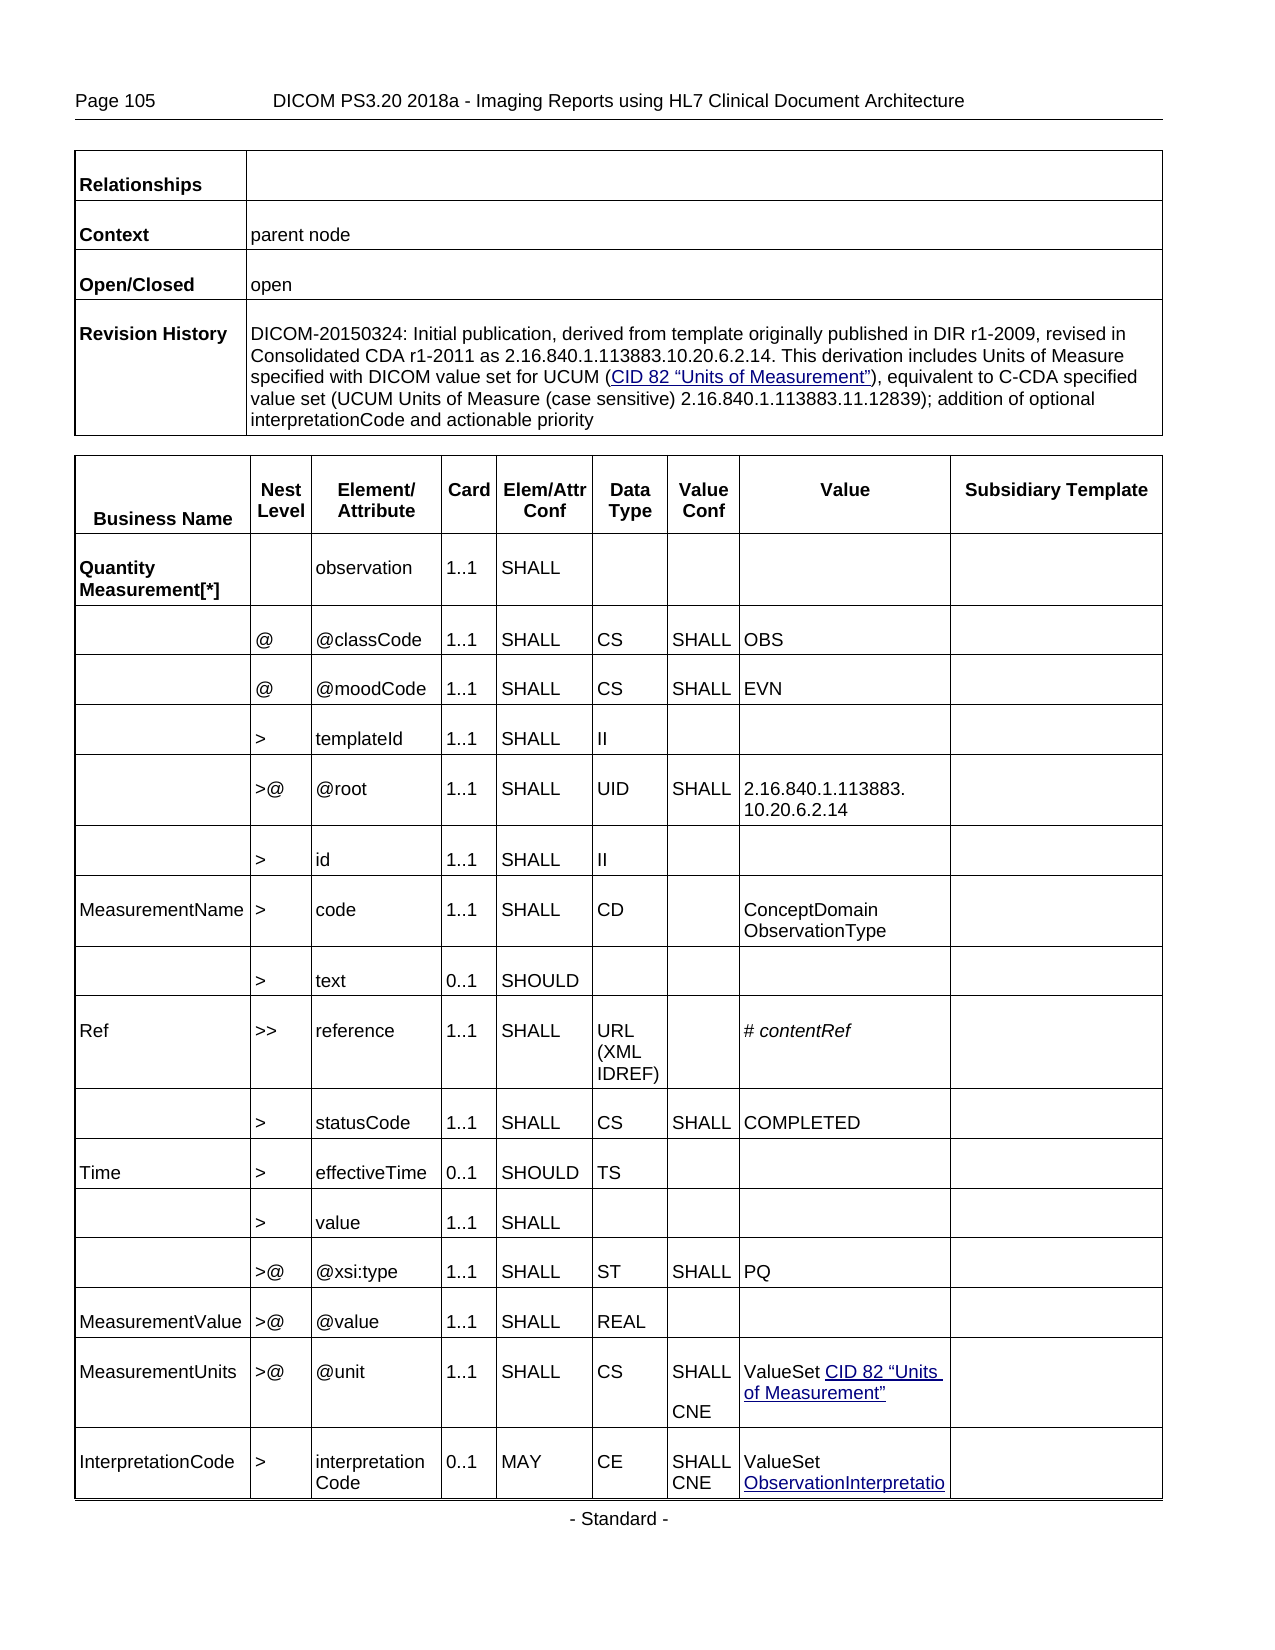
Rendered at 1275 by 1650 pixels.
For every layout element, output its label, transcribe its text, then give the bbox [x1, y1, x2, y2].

table_cell > [251, 826, 311, 874]
table_cell >@ [251, 1338, 311, 1427]
table_cell [740, 705, 950, 753]
table_cell @unit [312, 1338, 441, 1427]
table_cell 1..1 [442, 606, 496, 654]
table_cell 1..1 [442, 876, 496, 946]
table_cell SHALL [497, 534, 592, 604]
table_cell value [312, 1189, 441, 1237]
table_cell SHALL [497, 1089, 592, 1138]
table_cell REAL [593, 1288, 667, 1337]
table_cell 1..1 [442, 826, 496, 874]
table_cell SHOULD [497, 1139, 592, 1188]
table_cell > [251, 1139, 311, 1188]
table_cell > [251, 876, 311, 946]
table_cell SHALL [497, 826, 592, 874]
table_cell SHALL [668, 1089, 739, 1138]
table_cell COMPLETED [740, 1089, 950, 1138]
table_cell PQ [740, 1238, 950, 1287]
table_cell >@ [251, 1288, 311, 1337]
table_cell UID [593, 755, 667, 825]
table_cell [951, 655, 1162, 704]
table_cell [951, 1338, 1162, 1427]
table_cell SHALL [497, 655, 592, 704]
table_cell [668, 876, 739, 946]
table_cell > [251, 1189, 311, 1237]
table_cell SHALL [497, 1288, 592, 1337]
table_cell Measurement​Units [76, 1338, 250, 1427]
table_cell template​Id [312, 705, 441, 753]
table_cell [951, 705, 1162, 753]
table_cell 1..1 [442, 1089, 496, 1138]
table_cell @xsi:type [312, 1238, 441, 1287]
table_cell 1..1 [442, 1238, 496, 1287]
table_cell observation [312, 534, 441, 604]
table_cell [247, 151, 1162, 200]
table_cell TS [593, 1139, 667, 1188]
table_cell [668, 1189, 739, 1237]
table_cell II [593, 826, 667, 874]
table_cell [76, 655, 250, 704]
table_cell [951, 876, 1162, 946]
table_cell Revision History [76, 300, 246, 435]
table_cell open [247, 250, 1162, 299]
table_cell SHALL [497, 705, 592, 753]
table_cell [76, 947, 250, 995]
table_header Value Conf [668, 456, 739, 533]
table_cell [951, 1428, 1162, 1498]
table_cell >@ [251, 1238, 311, 1287]
table_cell Open/Closed [76, 250, 246, 299]
table_cell ValueSet CID 82 “Units of Measurement” [740, 1338, 950, 1427]
table_cell [251, 534, 311, 604]
table_cell [951, 534, 1162, 604]
table_cell [740, 947, 950, 995]
table_cell SHALL [497, 1338, 592, 1427]
table_cell [951, 996, 1162, 1088]
table_cell effective​Time [312, 1139, 441, 1188]
table_cell > [251, 947, 311, 995]
table_header Nest Level [251, 456, 311, 533]
table_cell code [312, 876, 441, 946]
table_cell CS [593, 1089, 667, 1138]
table_cell [76, 606, 250, 654]
table_cell SHOULD [497, 947, 592, 995]
table_cell SHALL [668, 1238, 739, 1287]
table_cell [740, 534, 950, 604]
table_cell @classCode [312, 606, 441, 654]
table_cell [668, 826, 739, 874]
table_cell [951, 947, 1162, 995]
table_cell DICOM-20150324: Initial publication, derived from template originally published in DIR r1-2009, revised in Consolidated CDA r1-2011 as 2.16.840.1.113883.10.20.6.2.14. This derivation includes Units of Measure specified with DICOM value set for UCUM (CID 82 “Units of Measurement”), equivalent to C-CDA specified value set (UCUM Units of Measure (case sensitive) 2.16.840.1.113883.11.12839); addition of optional interpretationCode and actionable priority [247, 300, 1162, 435]
table_cell @root [312, 755, 441, 825]
table_cell SHALL [497, 755, 592, 825]
table_cell [951, 1288, 1162, 1337]
table_cell SHALL CNE [668, 1428, 739, 1498]
table_cell 0..1 [442, 947, 496, 995]
table_header Subsidiary Template [951, 456, 1162, 533]
table_cell ST [593, 1238, 667, 1287]
table_cell [76, 826, 250, 874]
table_cell CS [593, 1338, 667, 1427]
table_cell 1..1 [442, 755, 496, 825]
table_cell reference [312, 996, 441, 1088]
table_cell SHALL [497, 606, 592, 654]
table_cell 1..1 [442, 534, 496, 604]
table_cell Interpretation​Code [76, 1428, 250, 1498]
table_cell # content​Ref [740, 996, 950, 1088]
table_cell SHALL [668, 655, 739, 704]
table_cell [76, 705, 250, 753]
table_cell SHALL [497, 996, 592, 1088]
table_cell [668, 705, 739, 753]
table_cell interpretation​Code [312, 1428, 441, 1498]
table_cell OBS [740, 606, 950, 654]
table_cell [740, 1189, 950, 1237]
table_header Data Type [593, 456, 667, 533]
table_cell 1..1 [442, 655, 496, 704]
table_cell 1..1 [442, 1288, 496, 1337]
table_cell > [251, 1428, 311, 1498]
table_cell @value [312, 1288, 441, 1337]
table_cell parent node [247, 201, 1162, 249]
table_cell [951, 1238, 1162, 1287]
table_cell [593, 534, 667, 604]
table_cell 1..1 [442, 996, 496, 1088]
table_cell 0..1 [442, 1428, 496, 1498]
table_cell @ [251, 606, 311, 654]
table_cell URL (XML IDREF) [593, 996, 667, 1088]
table_cell status​Code [312, 1089, 441, 1138]
table_cell [740, 826, 950, 874]
table_cell [740, 1288, 950, 1337]
table_cell Quantity​Measurement[*] [76, 534, 250, 604]
table_cell SHALL [497, 1238, 592, 1287]
table_cell Measurement​Name [76, 876, 250, 946]
table_cell 0..1 [442, 1139, 496, 1188]
table_cell SHALL [497, 876, 592, 946]
table_cell [593, 947, 667, 995]
table_cell CE [593, 1428, 667, 1498]
table_cell [951, 755, 1162, 825]
table_header Value [740, 456, 950, 533]
table_cell id [312, 826, 441, 874]
table_cell > [251, 705, 311, 753]
table_cell ValueSet ObservationInterpretatio [740, 1428, 950, 1498]
table_cell >> [251, 996, 311, 1088]
table_cell EVN [740, 655, 950, 704]
table_cell [740, 1139, 950, 1188]
table_cell @moodCode [312, 655, 441, 704]
table_cell text [312, 947, 441, 995]
table_cell [76, 755, 250, 825]
table_cell II [593, 705, 667, 753]
table_cell MAY [497, 1428, 592, 1498]
table_header Business Name [76, 456, 250, 533]
table_cell Relationships [76, 151, 246, 200]
table_cell [668, 947, 739, 995]
table_cell [668, 996, 739, 1088]
table_cell >@ [251, 755, 311, 825]
table_cell [76, 1238, 250, 1287]
table_cell CS [593, 655, 667, 704]
table_cell Measurement​Value [76, 1288, 250, 1337]
table_cell @ [251, 655, 311, 704]
table_cell [668, 1139, 739, 1188]
table_cell 2.16.840.1.113883.​10.20.6.2.14 [740, 755, 950, 825]
table_cell [668, 1288, 739, 1337]
table_cell [951, 1189, 1162, 1237]
table_cell SHALL [668, 755, 739, 825]
table_cell > [251, 1089, 311, 1138]
table_cell SHALL [668, 606, 739, 654]
table_cell [668, 534, 739, 604]
table_header Card [442, 456, 496, 533]
table_cell Concept​Domain ObservationType [740, 876, 950, 946]
table_cell CS [593, 606, 667, 654]
table_header Element/​Attribute [312, 456, 441, 533]
table_cell [951, 1139, 1162, 1188]
table_cell [593, 1189, 667, 1237]
table_header Elem/Attr Conf [497, 456, 592, 533]
table_cell [951, 1089, 1162, 1138]
table_cell CD [593, 876, 667, 946]
table_cell SHALL [497, 1189, 592, 1237]
table_cell 1..1 [442, 1189, 496, 1237]
table_cell Context [76, 201, 246, 249]
table_cell SHALL CNE [668, 1338, 739, 1427]
table_cell 1..1 [442, 1338, 496, 1427]
table_cell [76, 1089, 250, 1138]
table_cell [951, 826, 1162, 874]
table_cell [76, 1189, 250, 1237]
table_cell [951, 606, 1162, 654]
table_cell Time [76, 1139, 250, 1188]
table_cell Ref [76, 996, 250, 1088]
table_cell 1..1 [442, 705, 496, 753]
